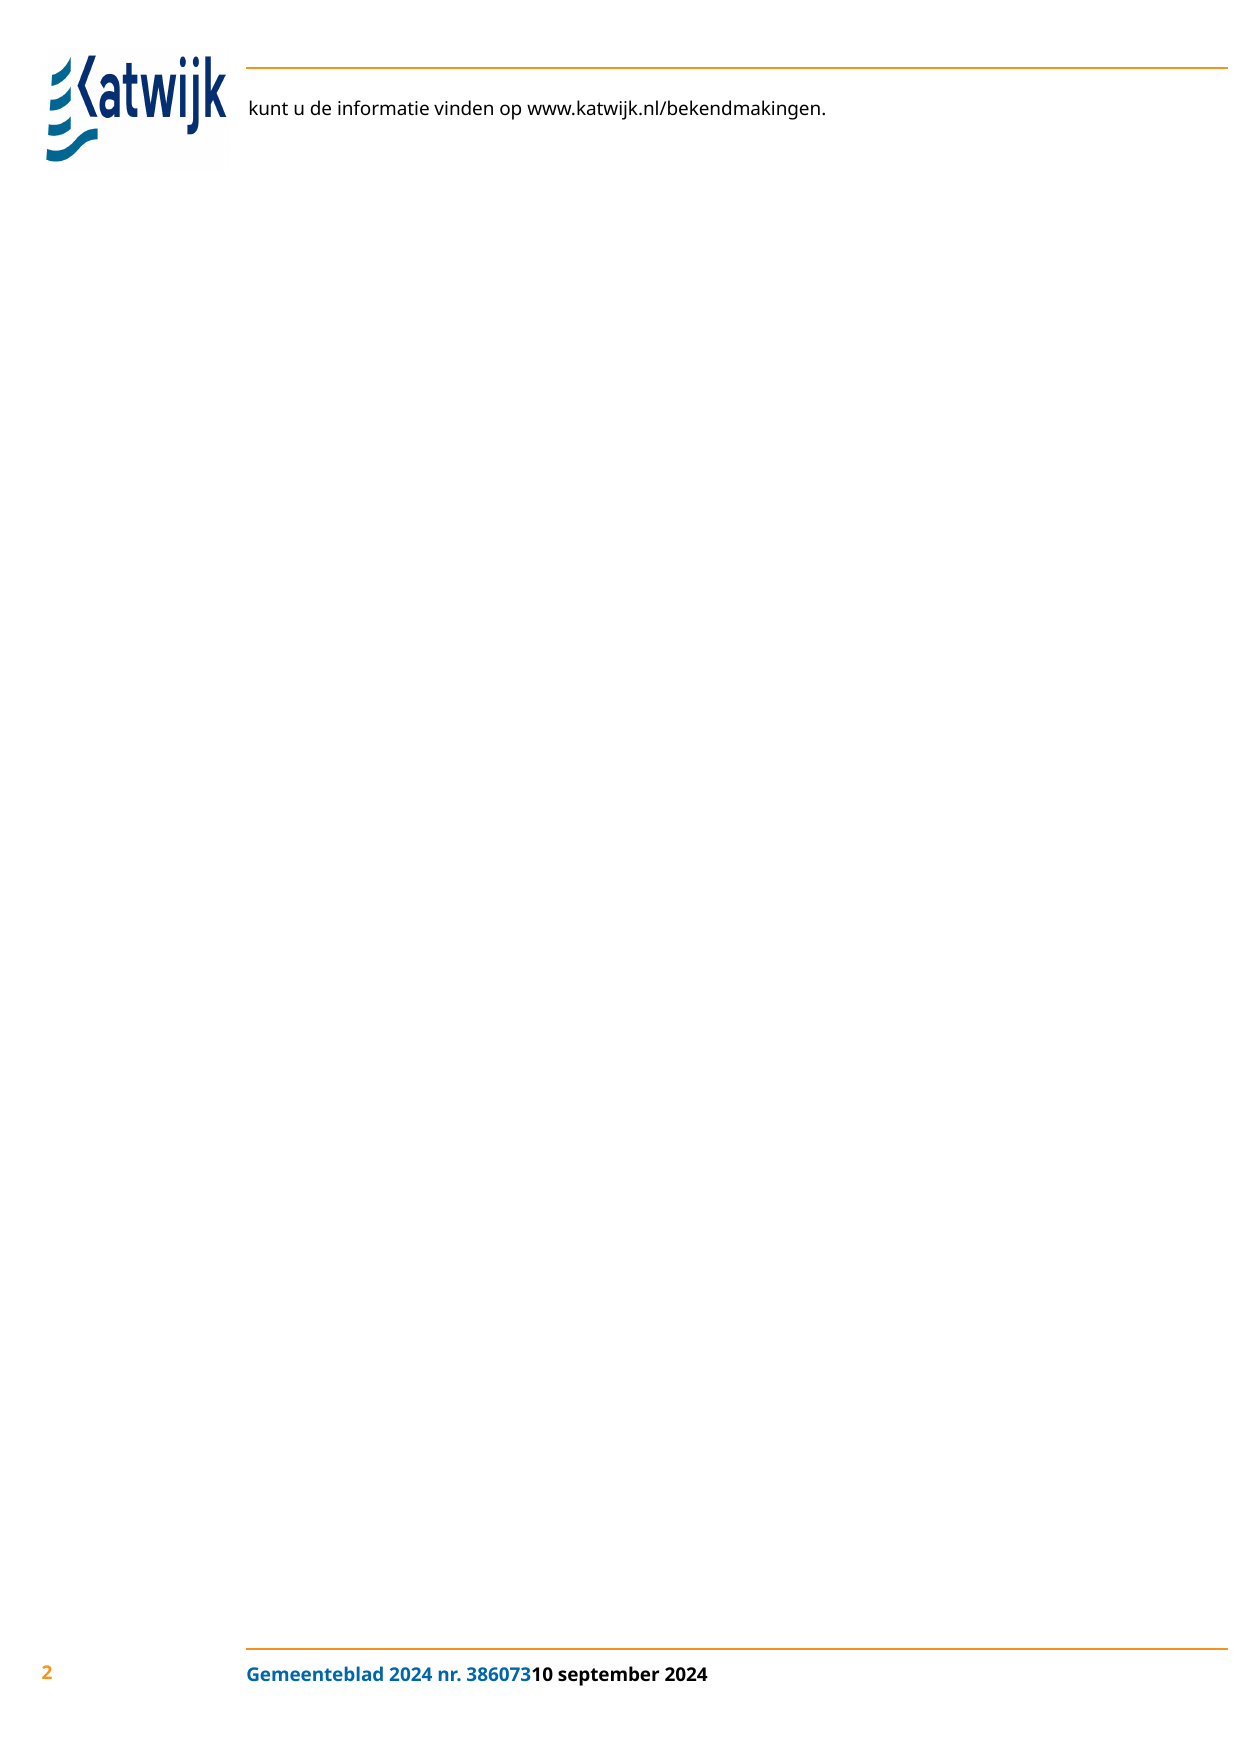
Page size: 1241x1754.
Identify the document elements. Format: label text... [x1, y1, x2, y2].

picture [41, 47, 231, 172]
text kunt u de informatie vinden op www.katwijk.nl/bekendmakingen. [248, 95, 1152, 121]
